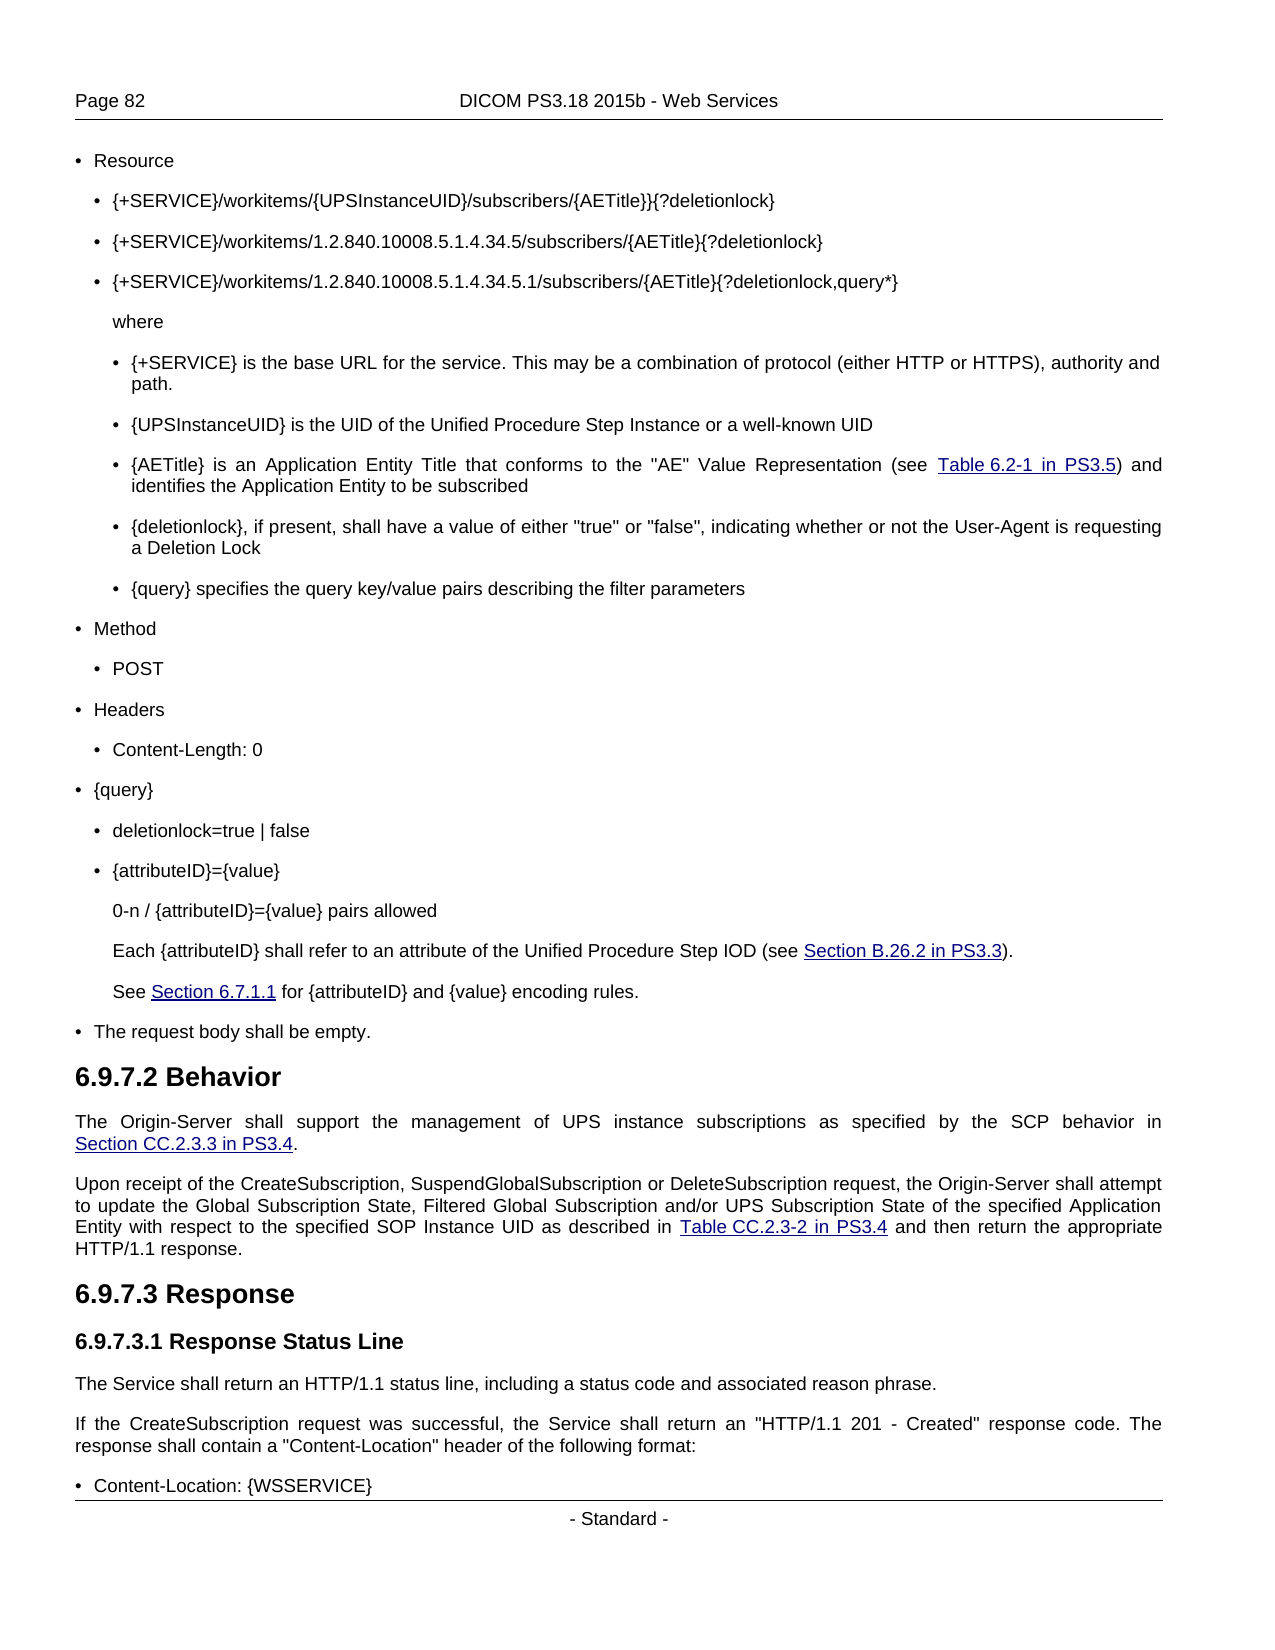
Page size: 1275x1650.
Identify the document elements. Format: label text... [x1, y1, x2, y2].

list Content-Length: 0 [94, 739, 1162, 760]
list {UPSInstanceUID} is the UID of the Unified Procedure Step Instance or a well-known UID [112, 413, 1162, 435]
list The request body shall be empty. [75, 1021, 1162, 1042]
list {+SERVICE}/workitems/1.2.840.10008.5.1.4.34.5.1/subscribers/{AETitle}{?deletionlock,query*} [94, 271, 1162, 292]
list deletionlock=true | false [94, 819, 1162, 841]
text 6.9.7.3.1 Response Status Line [75, 1328, 1162, 1354]
list {+SERVICE}/workitems/1.2.840.10008.5.1.4.34.5/subscribers/{AETitle}{?deletionlock} [94, 231, 1162, 252]
list See Section 6.7.1.1 for {attributeID} and {value} encoding rules. [94, 981, 1162, 1002]
text 6.9.7.2 Behavior [75, 1061, 1162, 1092]
list where [94, 311, 1162, 333]
list Headers [75, 698, 1162, 720]
list {+SERVICE} is the base URL for the service. This may be a combination of protocol (either HTTP or HTTPS), authority and path. [112, 352, 1162, 395]
list {AETitle} is an Application Entity Title that conforms to the "AE" Value Representation (see Table 6.2-1 in PS3.5) and identifies the Application Entity to be subscribed [112, 454, 1162, 497]
list Content-Location: {WSSERVICE} [75, 1475, 1162, 1496]
text The Service shall return an HTTP/1.1 status line, including a status code and associated reason phrase. [75, 1373, 1162, 1394]
text If the CreateSubscription request was successful, the Service shall return an "HTTP/1.1 201 - Created" response code. The response shall contain a "Content-Location" header of the following format: [75, 1413, 1162, 1456]
list Each {attributeID} shall refer to an attribute of the Unified Procedure Step IOD (see Section B.26.2 in PS3.3). [94, 940, 1162, 962]
list {query} specifies the query key/value pairs describing the filter parameters [112, 577, 1162, 599]
list 0-n / {attributeID}={value} pairs allowed [94, 900, 1162, 922]
list {query} [75, 779, 1162, 801]
text 6.9.7.3 Response [75, 1278, 1162, 1309]
text Upon receipt of the CreateSubscription, SuspendGlobalSubscription or DeleteSubscription request, the Origin-Server shall attempt to update the Global Subscription State, Filtered Global Subscription and/or UPS Subscription State of the specified Application Entity with respect to the specified SOP Instance UID as described in Table CC.2.3-2 in PS3.4 and then return the appropriate HTTP/1.1 response. [75, 1173, 1162, 1259]
text The Origin-Server shall support the management of UPS instance subscriptions as specified by the SCP behavior in Section CC.2.3.3 in PS3.4. [75, 1111, 1162, 1154]
list Method [75, 618, 1162, 639]
list {+SERVICE}/workitems/{UPSInstanceUID}/subscribers/{AETitle}}{?deletionlock} [94, 190, 1162, 212]
list Resource [75, 150, 1162, 172]
list {attributeID}={value} [94, 860, 1162, 881]
list POST [94, 658, 1162, 680]
list {deletionlock}, if present, shall have a value of either "true" or "false", indicating whether or not the User-Agent is requesting a Deletion Lock [112, 516, 1162, 559]
